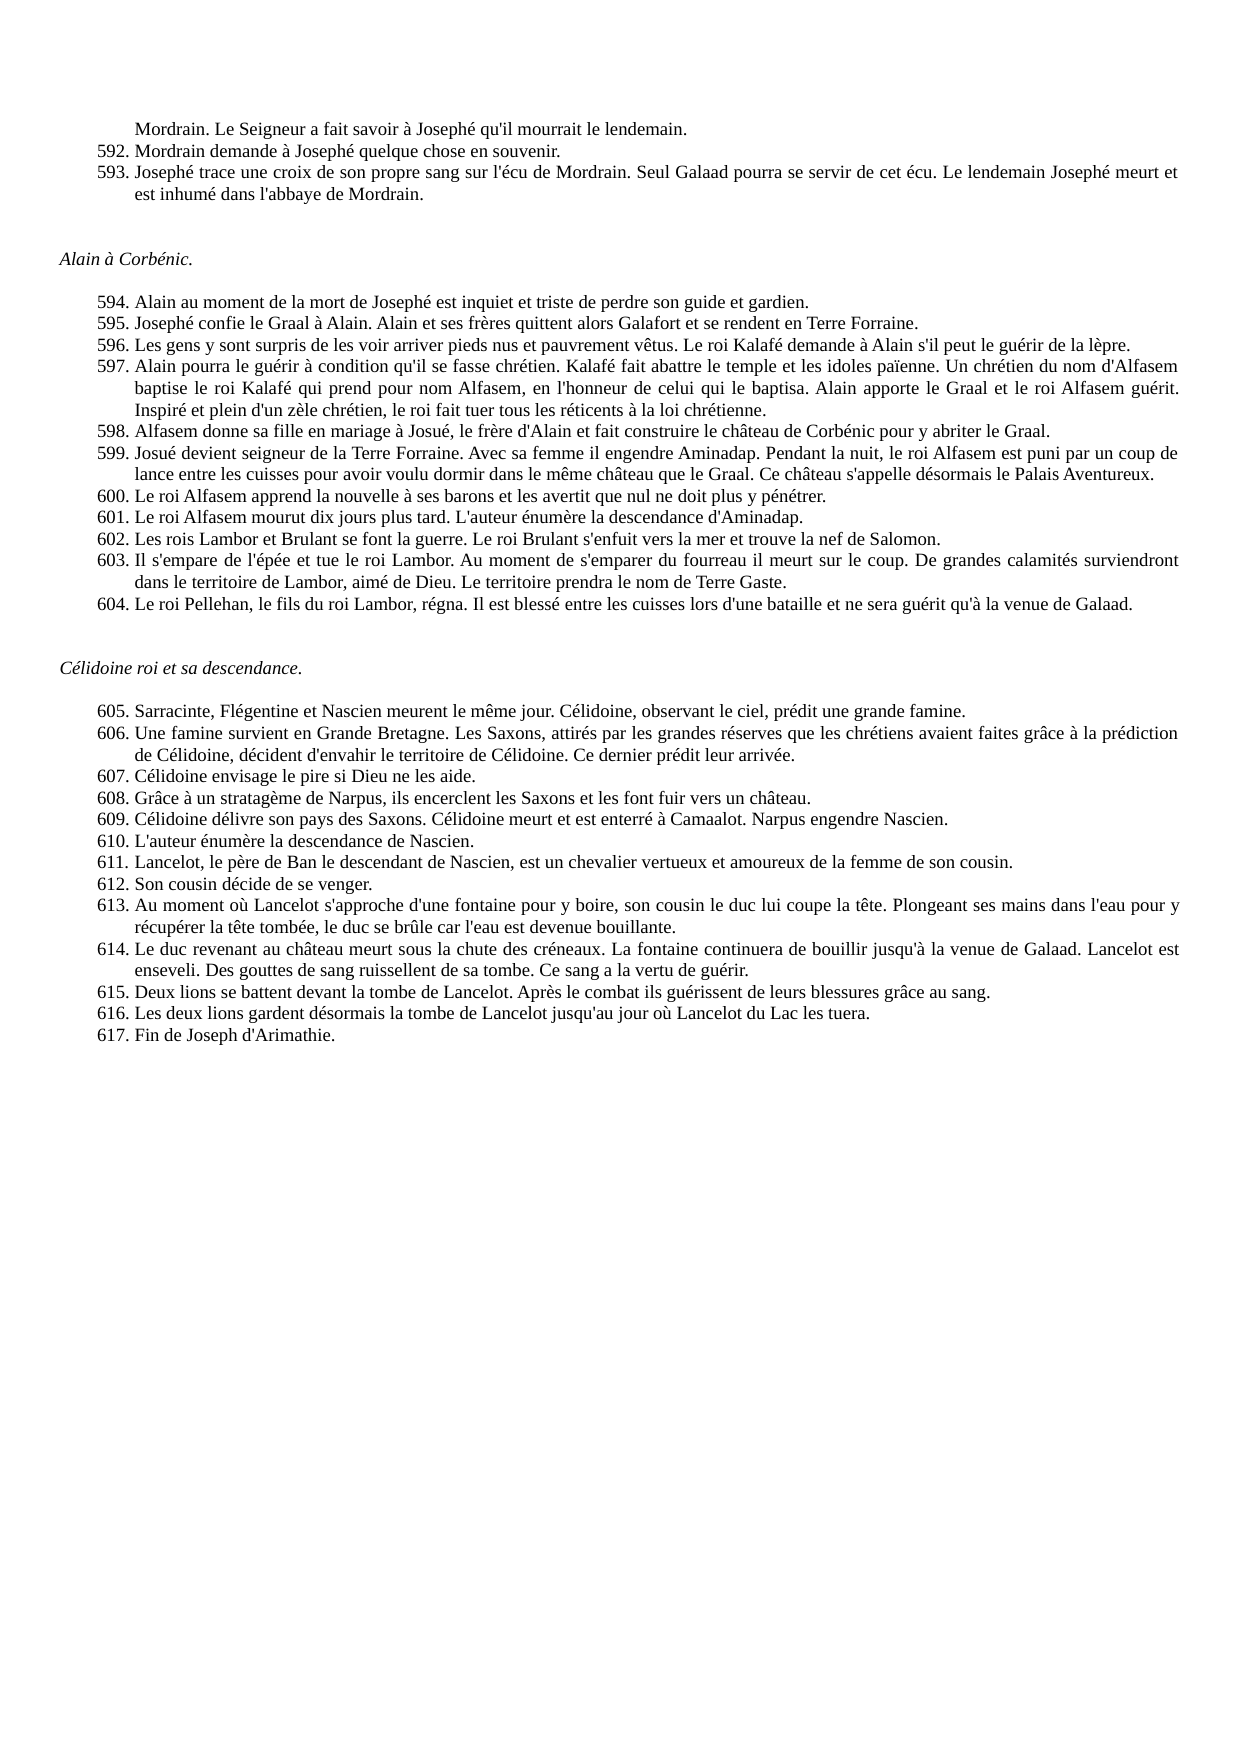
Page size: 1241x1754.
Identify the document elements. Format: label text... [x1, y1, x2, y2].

list Le duc revenant au château meurt sous la chute des créneaux. La fontaine continuera de bouillir jusqu'à la venue de Galaad. Lancelot est enseveli. Des gouttes de sang ruissellent de sa tombe. Ce sang a la vertu de guérir. [97, 937, 1181, 981]
list Lancelot, le père de Ban le descendant de Nascien, est un chevalier vertueux et amoureux de la femme de son cousin. [97, 851, 1181, 873]
list Le roi Pellehan, le fils du roi Lambor, régna. Il est blessé entre les cuisses lors d'une bataille et ne sera guérit qu'à la venue de Galaad. [97, 592, 1181, 614]
list Son cousin décide de se venger. [97, 873, 1181, 894]
text Célidoine roi et sa descendance. [59, 657, 1181, 679]
list Le roi Alfasem mourut dix jours plus tard. L'auteur énumère la descendance d'Aminadap. [97, 506, 1181, 528]
list Alain au moment de la mort de Josephé est inquiet et triste de perdre son guide et gardien. [97, 291, 1181, 312]
list Sarracinte, Flégentine et Nascien meurent le même jour. Célidoine, observant le ciel, prédit une grande famine. [97, 700, 1181, 722]
list Célidoine envisage le pire si Dieu ne les aide. [97, 765, 1181, 787]
list Mordrain. Le Seigneur a fait savoir à Josephé qu'il mourrait le lendemain. [97, 118, 1181, 140]
list Les deux lions gardent désormais la tombe de Lancelot jusqu'au jour où Lancelot du Lac les tuera. [97, 1002, 1181, 1024]
list Deux lions se battent devant la tombe de Lancelot. Après le combat ils guérissent de leurs blessures grâce au sang. [97, 981, 1181, 1002]
list Fin de Joseph d'Arimathie. [97, 1024, 1181, 1045]
list Josephé confie le Graal à Alain. Alain et ses frères quittent alors Galafort et se rendent en Terre Forraine. [97, 312, 1181, 334]
list Mordrain demande à Josephé quelque chose en souvenir. [97, 140, 1181, 161]
list Alfasem donne sa fille en mariage à Josué, le frère d'Alain et fait construire le château de Corbénic pour y abriter le Graal. [97, 420, 1181, 442]
list Une famine survient en Grande Bretagne. Les Saxons, attirés par les grandes réserves que les chrétiens avaient faites grâce à la prédiction de Célidoine, décident d'envahir le territoire de Célidoine. Ce dernier prédit leur arrivée. [97, 722, 1181, 765]
list Au moment où Lancelot s'approche d'une fontaine pour y boire, son cousin le duc lui coupe la tête. Plongeant ses mains dans l'eau pour y récupérer la tête tombée, le duc se brûle car l'eau est devenue bouillante. [97, 894, 1181, 937]
list Les rois Lambor et Brulant se font la guerre. Le roi Brulant s'enfuit vers la mer et trouve la nef de Salomon. [97, 528, 1181, 549]
list Le roi Alfasem apprend la nouvelle à ses barons et les avertit que nul ne doit plus y pénétrer. [97, 485, 1181, 506]
list Alain pourra le guérir à condition qu'il se fasse chrétien. Kalafé fait abattre le temple et les idoles païenne. Un chrétien du nom d'Alfasem baptise le roi Kalafé qui prend pour nom Alfasem, en l'honneur de celui qui le baptisa. Alain apporte le Graal et le roi Alfasem guérit. Inspiré et plein d'un zèle chrétien, le roi fait tuer tous les réticents à la loi chrétienne. [97, 355, 1181, 420]
list Josephé trace une croix de son propre sang sur l'écu de Mordrain. Seul Galaad pourra se servir de cet écu. Le lendemain Josephé meurt et est inhumé dans l'abbaye de Mordrain. [97, 161, 1181, 204]
list Josué devient seigneur de la Terre Forraine. Avec sa femme il engendre Aminadap. Pendant la nuit, le roi Alfasem est puni par un coup de lance entre les cuisses pour avoir voulu dormir dans le même château que le Graal. Ce château s'appelle désormais le Palais Aventureux. [97, 442, 1181, 485]
text Alain à Corbénic. [59, 247, 1181, 269]
list Célidoine délivre son pays des Saxons. Célidoine meurt et est enterré à Camaalot. Narpus engendre Nascien. [97, 808, 1181, 830]
list Il s'empare de l'épée et tue le roi Lambor. Au moment de s'emparer du fourreau il meurt sur le coup. De grandes calamités surviendront dans le territoire de Lambor, aimé de Dieu. Le territoire prendra le nom de Terre Gaste. [97, 549, 1181, 592]
list Les gens y sont surpris de les voir arriver pieds nus et pauvrement vêtus. Le roi Kalafé demande à Alain s'il peut le guérir de la lèpre. [97, 334, 1181, 355]
list Grâce à un stratagème de Narpus, ils encerclent les Saxons et les font fuir vers un château. [97, 787, 1181, 808]
list L'auteur énumère la descendance de Nascien. [97, 830, 1181, 851]
